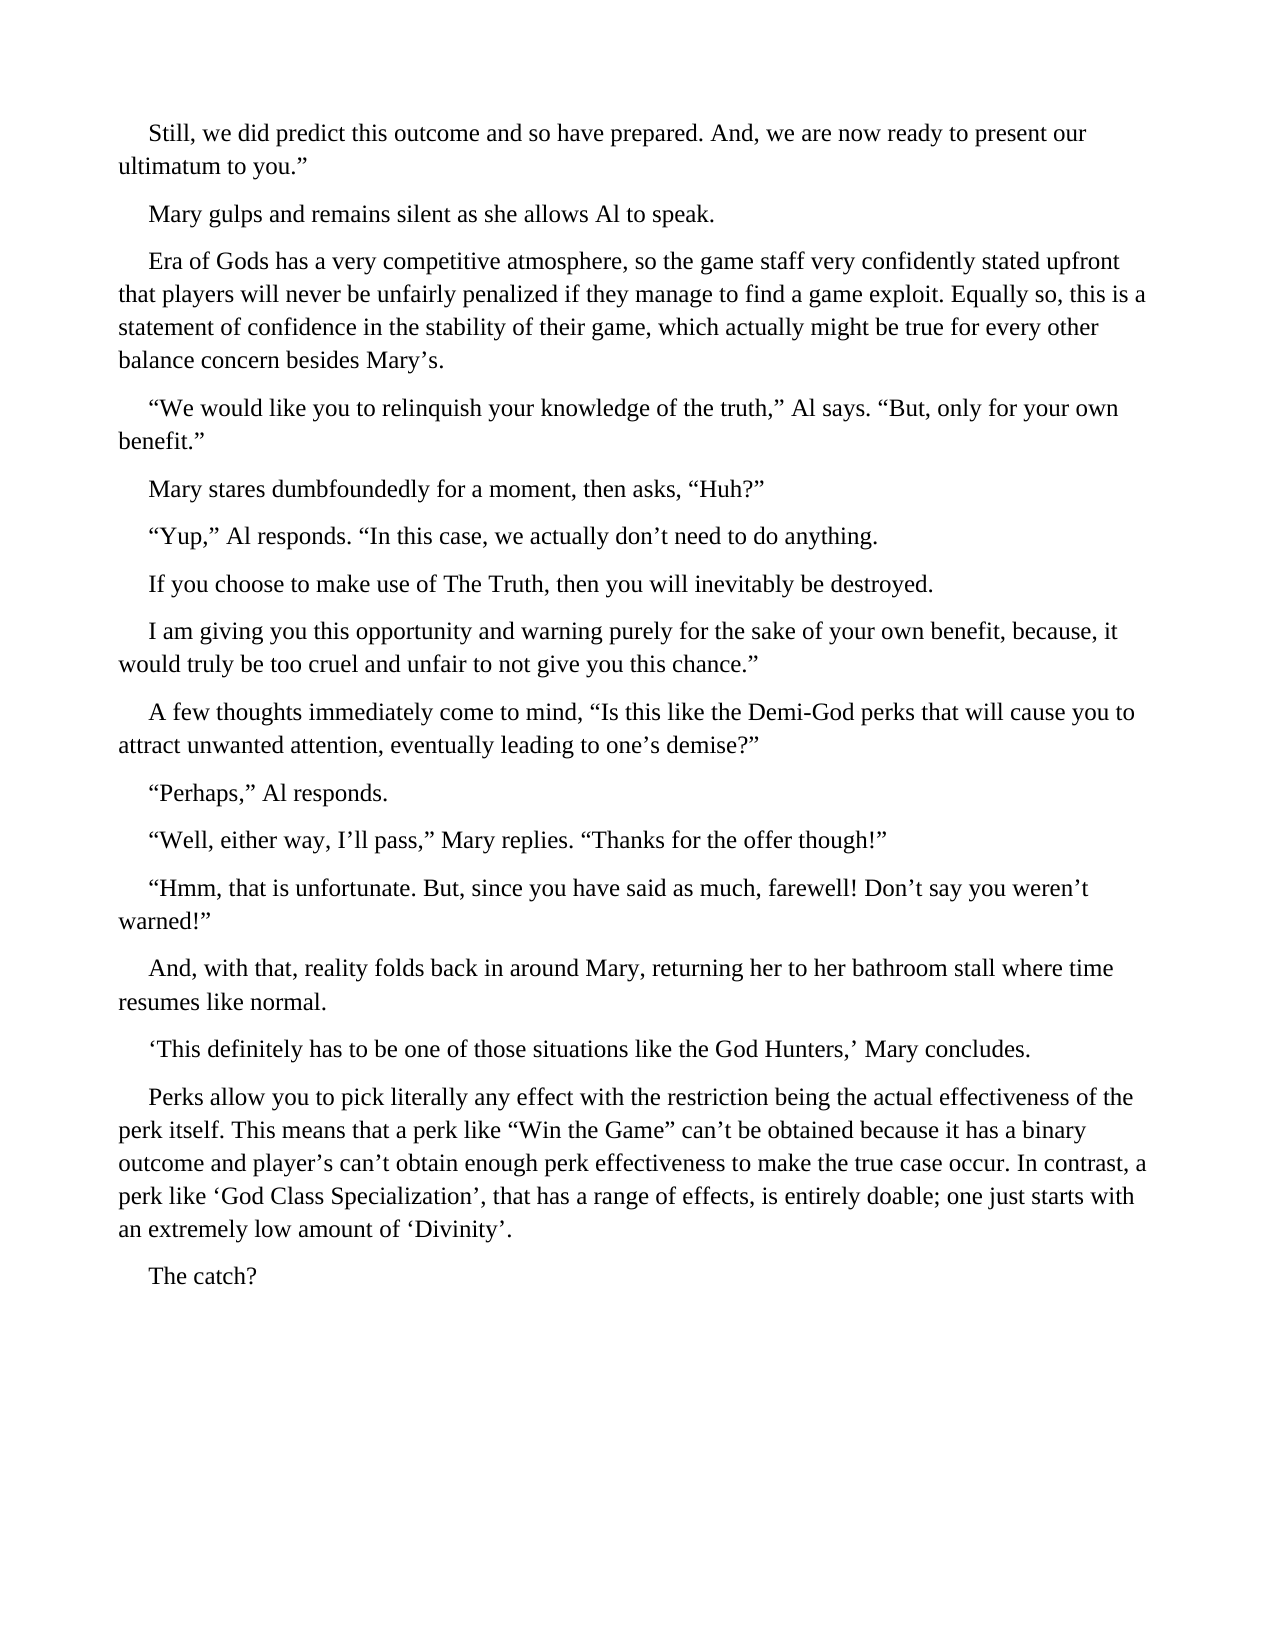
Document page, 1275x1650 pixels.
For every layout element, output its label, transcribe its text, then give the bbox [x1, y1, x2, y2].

text Mary stares dumbfoundedly for a moment, then asks, “Huh?” [118, 474, 1157, 502]
text Still, we did predict this outcome and so have prepared. And, we are now ready to present our ultimatum to you.” [118, 118, 1157, 180]
text And, with that, reality folds back in around Mary, returning her to her bathroom stall where time resumes like normal. [118, 953, 1157, 1015]
text “Hmm, that is unfortunate. But, since you have said as much, farewell! Don’t say you weren’t warned!” [118, 873, 1157, 935]
text “Well, either way, I’ll pass,” Mary replies. “Thanks for the offer though!” [118, 825, 1157, 854]
text A few thoughts immediately come to mind, “Is this like the Demi-God perks that will cause you to attract unwanted attention, eventually leading to one’s demise?” [118, 697, 1157, 759]
text “We would like you to relinquish your knowledge of the truth,” Al says. “But, only for your own benefit.” [118, 393, 1157, 455]
text If you choose to make use of The Truth, then you will inevitably be destroyed. [118, 569, 1157, 598]
text I am giving you this opportunity and warning purely for the sake of your own benefit, because, it would truly be too cruel and unfair to not give you this chance.” [118, 616, 1157, 678]
text Mary gulps and remains silent as she allows Al to speak. [118, 199, 1157, 227]
text “Yup,” Al responds. “In this case, we actually don’t need to do anything. [118, 521, 1157, 550]
text “Perhaps,” Al responds. [118, 778, 1157, 806]
text The catch? [118, 1261, 1157, 1290]
text ‘This definitely has to be one of those situations like the God Hunters,’ Mary concludes. [118, 1034, 1157, 1063]
text Perks allow you to pick literally any effect with the restriction being the actual effectiveness of the perk itself. This means that a perk like “Win the Game” can’t be obtained because it has a binary outcome and player’s can’t obtain enough perk effectiveness to make the true case occur. In contrast, a perk like ‘God Class Specialization’, that has a range of effects, is entirely doable; one just starts with an extremely low amount of ‘Divinity’. [118, 1082, 1157, 1243]
text Era of Gods has a very competitive atmosphere, so the game staff very confidently stated upfront that players will never be unfairly penalized if they manage to find a game exploit. Equally so, this is a statement of confidence in the stability of their game, which actually might be true for every other balance concern besides Mary’s. [118, 246, 1157, 374]
